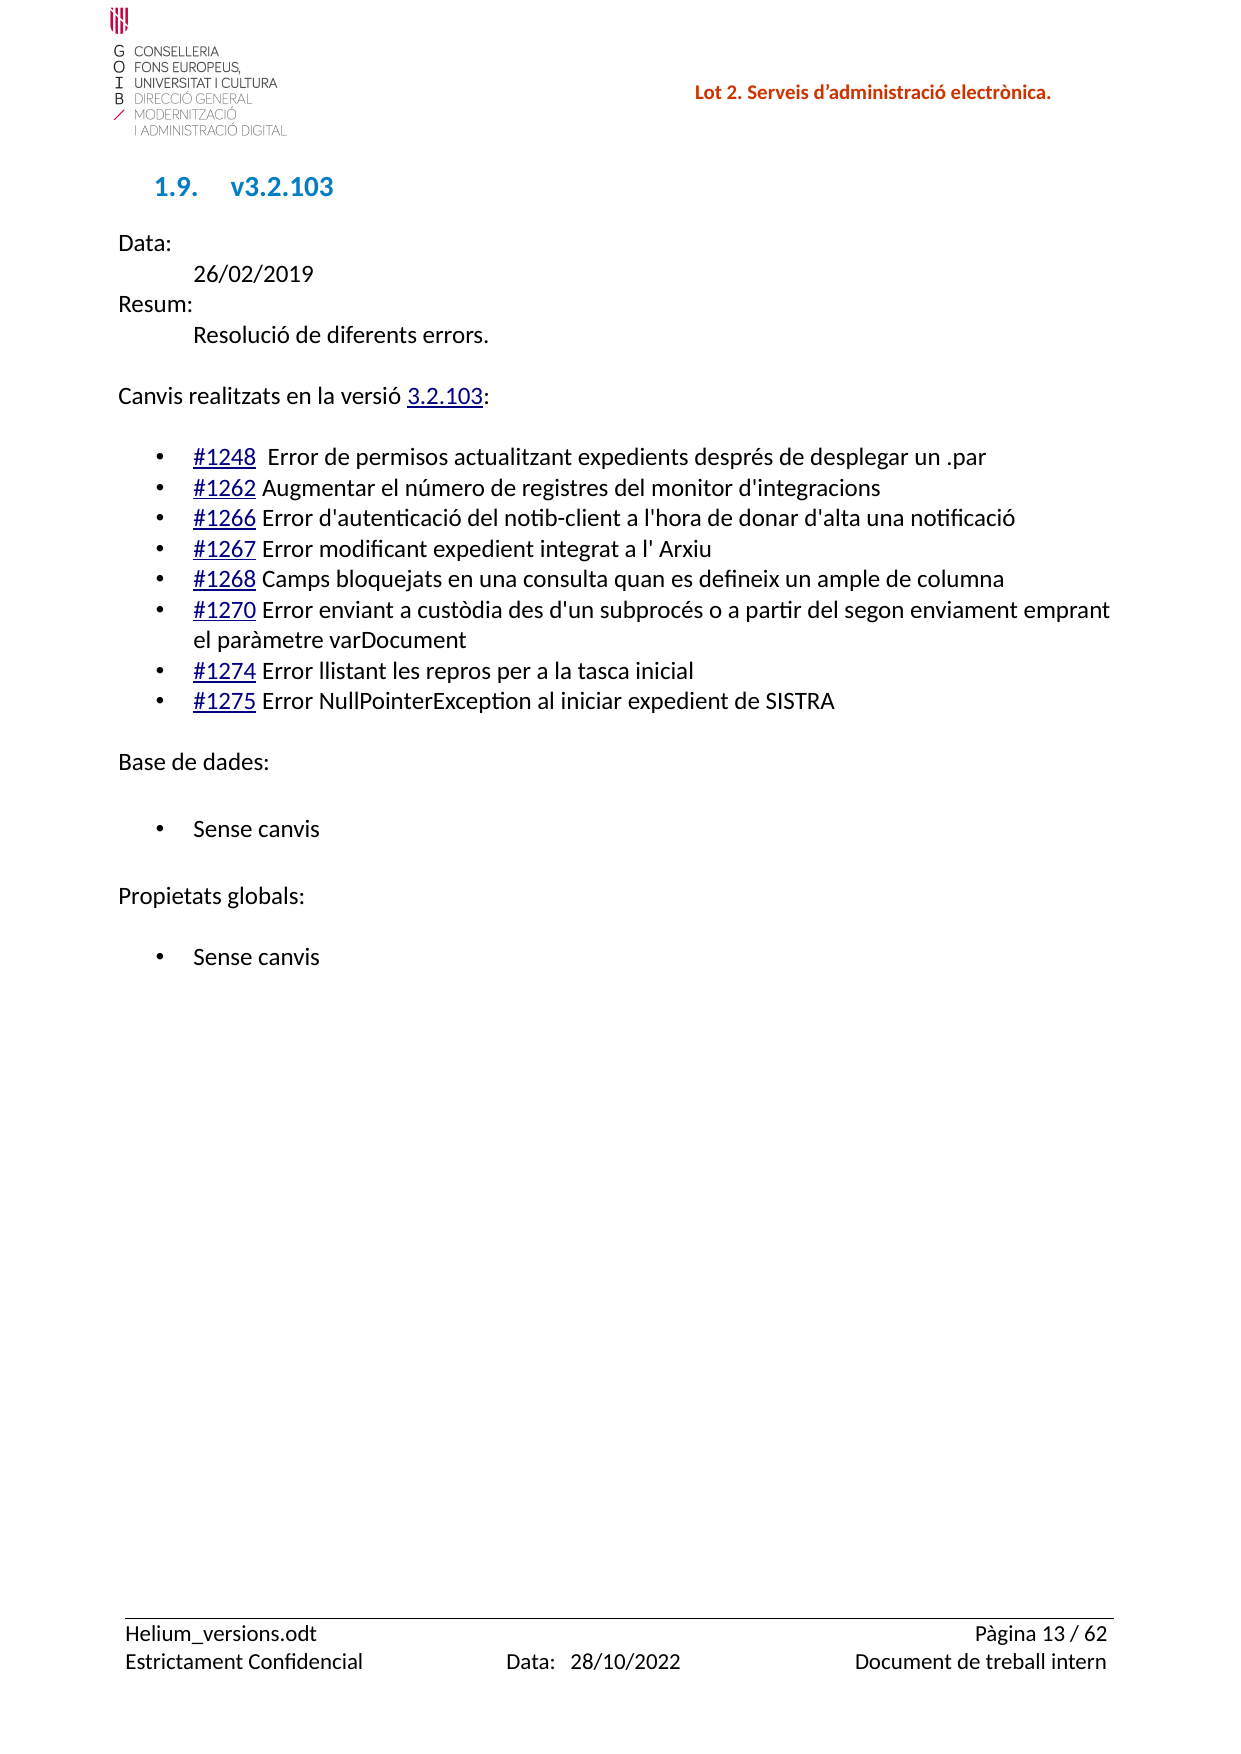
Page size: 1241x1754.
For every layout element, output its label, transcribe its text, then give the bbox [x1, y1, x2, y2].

text Resum: [118, 289, 1122, 319]
text 26/02/2019 [118, 258, 1122, 289]
list #1268 Camps bloquejats en una consulta quan es defineix un ample de columna [156, 563, 1122, 594]
list #1266 Error d'autenticació del notib-client a l'hora de donar d'alta una notificació [156, 502, 1122, 533]
list #1270 Error enviant a custòdia des d'un subprocés o a partir del segon enviament emprant el paràmetre varDocument [156, 594, 1122, 655]
list #1275 Error NullPointerException al iniciar expedient de SISTRA [156, 685, 1122, 716]
text Resolució de diferents errors. [118, 319, 1122, 350]
text Canvis realitzats en la versió 3.2.103: [118, 380, 1122, 411]
text Base de dades: [118, 746, 1122, 777]
list Sense canvis [156, 813, 1122, 844]
text Propietats globals: [118, 880, 1122, 911]
list #1267 Error modificant expedient integrat a l' Arxiu [156, 533, 1122, 563]
list #1262 Augmentar el número de registres del monitor d'integracions [156, 472, 1122, 502]
list #1274 Error llistant les repros per a la tasca inicial [156, 655, 1122, 685]
picture [100, 0, 297, 144]
subtitle v3.2.103 [153, 168, 1122, 204]
list #1248 Error de permisos actualitzant expedients després de desplegar un .par [156, 441, 1122, 472]
list Sense canvis [156, 941, 1122, 972]
text Data: [118, 228, 1122, 258]
